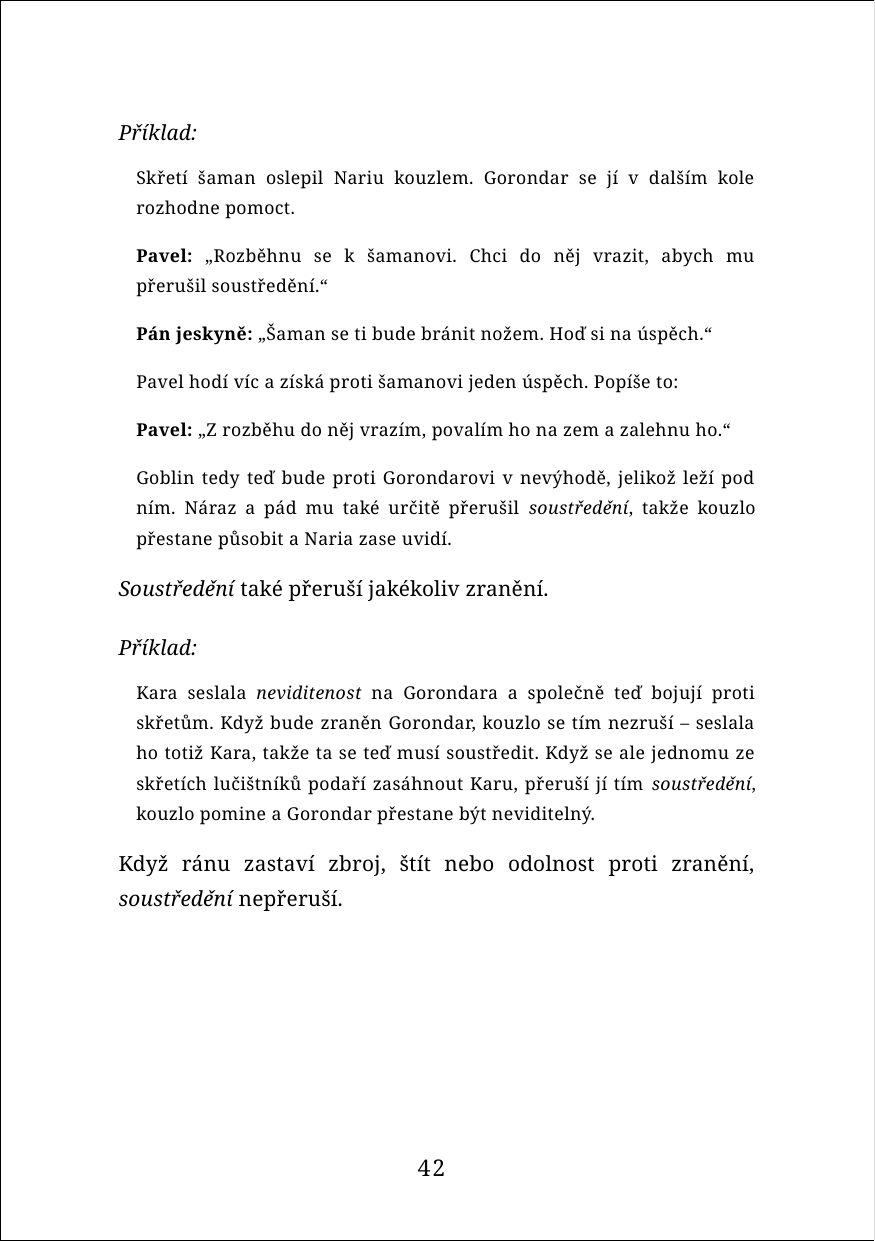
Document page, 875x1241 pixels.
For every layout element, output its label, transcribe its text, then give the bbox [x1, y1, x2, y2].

text Příklad: [118, 118, 756, 147]
text Goblin tedy teď bude proti Gorondarovi v nevýhodě, jelikož leží pod ním. Náraz a pád mu také určitě přerušil soustředění, takže kouzlo přestane působit a Naria zase uvidí. [136, 466, 756, 550]
text Pavel: „Z rozběhu do něj vrazím, povalím ho na zem a zalehnu ho.“ [136, 418, 756, 442]
text Příklad: [118, 633, 756, 661]
text Skřetí šaman oslepil Nariu kouzlem. Gorondar se jí v dalším kole rozhodne pomoct. [136, 166, 756, 220]
text Pán jeskyně: „Šaman se ti bude bránit nožem. Hoď si na úspěch.“ [136, 322, 756, 346]
text Když ránu zastaví zbroj, štít nebo odolnost proti zranění, soustředění nepřeruší. [118, 849, 756, 913]
text Soustředění také přeruší jakékoliv zranění. [118, 574, 756, 602]
text Pavel: „Rozběhnu se k šamanovi. Chci do něj vrazit, abych mu přerušil soustředění.“ [136, 244, 756, 298]
text Pavel hodí víc a získá proti šamanovi jeden úspěch. Popíše to: [136, 370, 756, 394]
text Kara seslala neviditenost na Gorondara a společně teď bojují proti skřetům. Když bude zraněn Gorondar, kouzlo se tím nezruší – seslala ho totiž Kara, takže ta se teď musí soustředit. Když se ale jednomu ze skřetích lučištníků podaří zasáhnout Karu, přeruší jí tím soustředění, kouzlo pomine a Gorondar přestane být neviditelný. [136, 680, 756, 825]
